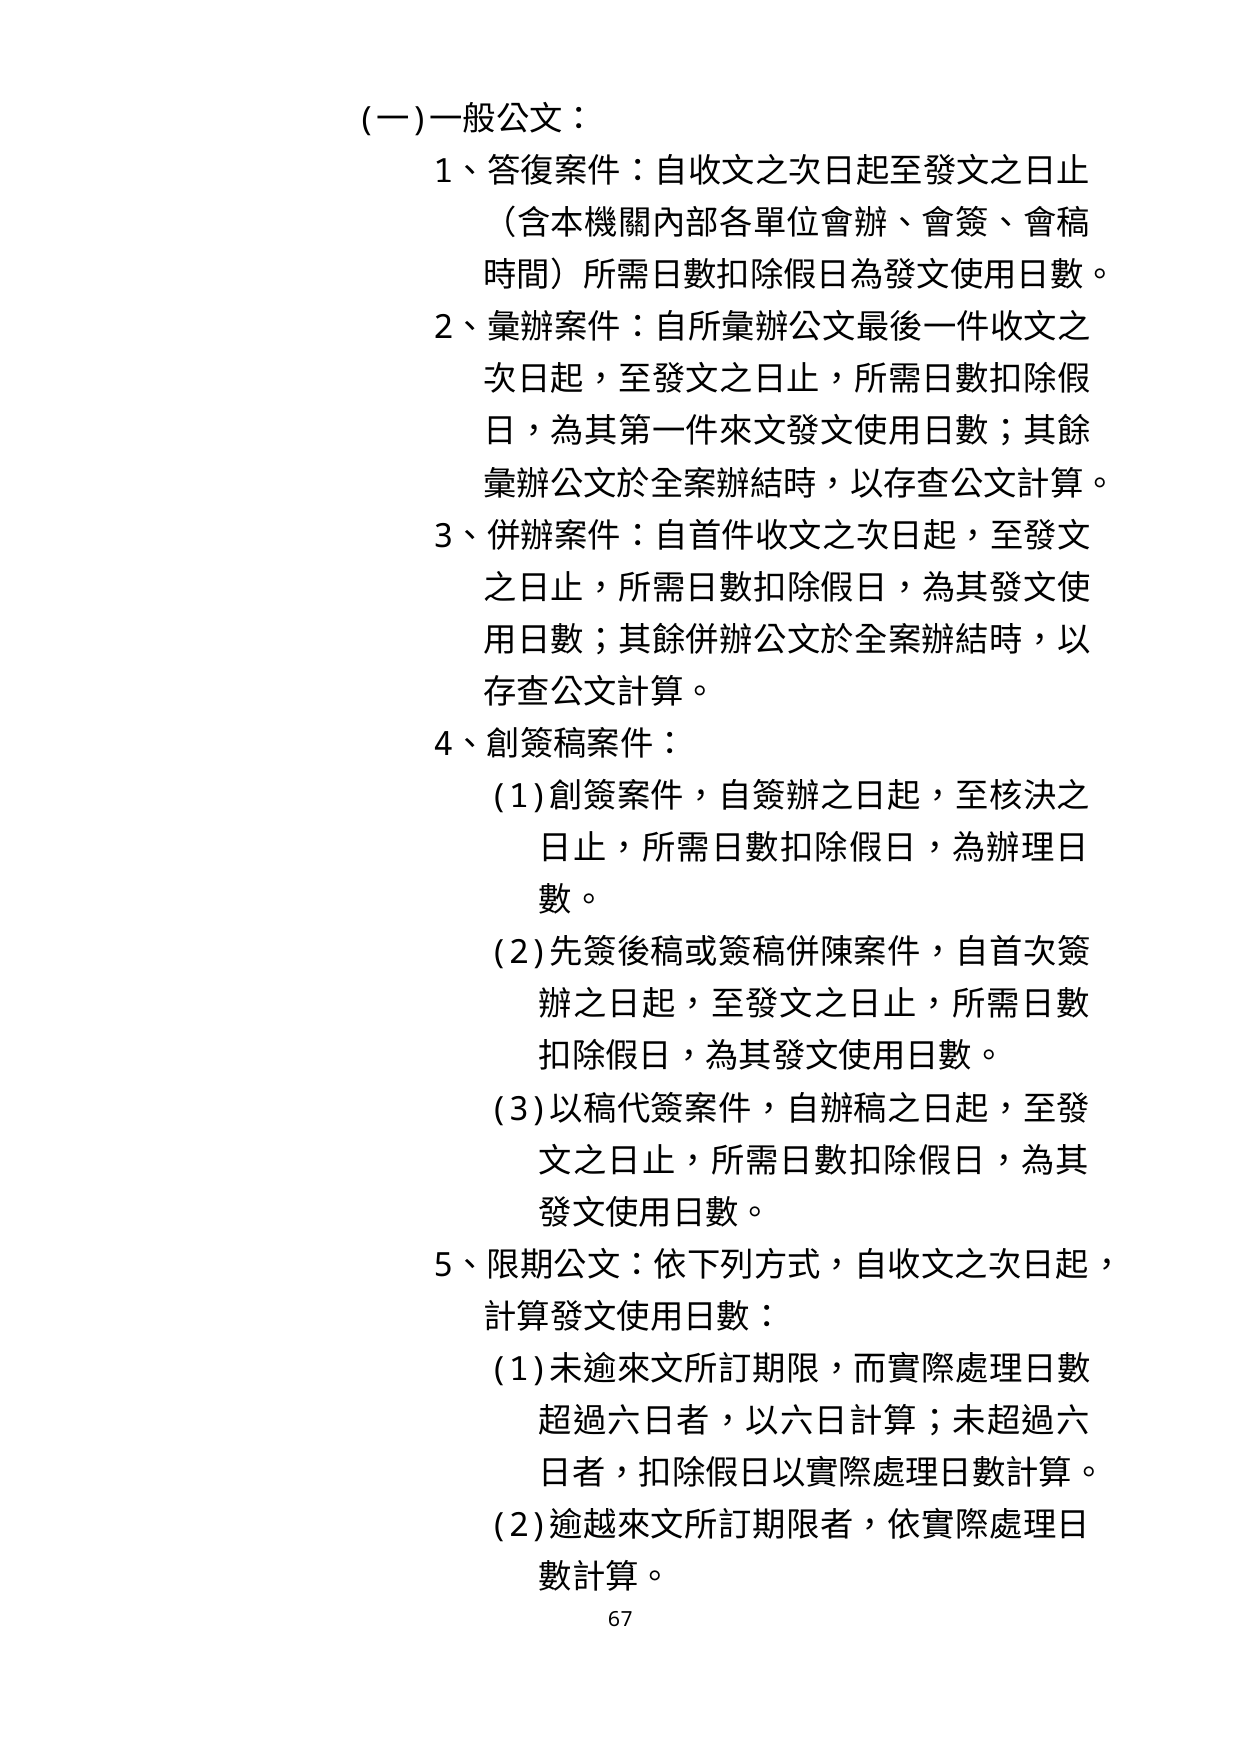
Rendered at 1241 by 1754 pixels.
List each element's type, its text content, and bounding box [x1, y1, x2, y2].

text 4、創簽稿案件： [433, 714, 1090, 766]
text (2)逾越來文所訂期限者，依實際處理日數計算。 [489, 1495, 1090, 1599]
text (1)創簽案件，自簽辦之日起，至核決之日止，所需日數扣除假日，為辦理日數。 [489, 766, 1090, 922]
text (3)以稿代簽案件，自辦稿之日起，至發文之日止，所需日數扣除假日，為其發文使用日數。 [489, 1078, 1090, 1234]
text 3、併辦案件：自首件收文之次日起，至發文之日止，所需日數扣除假日，為其發文使用日數；其餘併辦公文於全案辦結時，以存查公文計算。 [433, 505, 1090, 714]
text (一)一般公文： [356, 89, 1090, 141]
text 5、限期公文：依下列方式，自收文之次日起，計算發文使用日數： [433, 1234, 1090, 1339]
text (2)先簽後稿或簽稿併陳案件，自首次簽辦之日起，至發文之日止，所需日數扣除假日，為其發文使用日數。 [489, 922, 1090, 1078]
text (1)未逾來文所訂期限，而實際處理日數超過六日者，以六日計算；未超過六日者，扣除假日以實際處理日數計算。 [489, 1339, 1090, 1495]
text 1、答復案件：自收文之次日起至發文之日止（含本機關內部各單位會辦、會簽、會稿時間）所需日數扣除假日為發文使用日數。 [433, 141, 1090, 297]
text 2、彙辦案件：自所彙辦公文最後一件收文之次日起，至發文之日止，所需日數扣除假日，為其第一件來文發文使用日數；其餘彙辦公文於全案辦結時，以存查公文計算。 [433, 297, 1090, 505]
